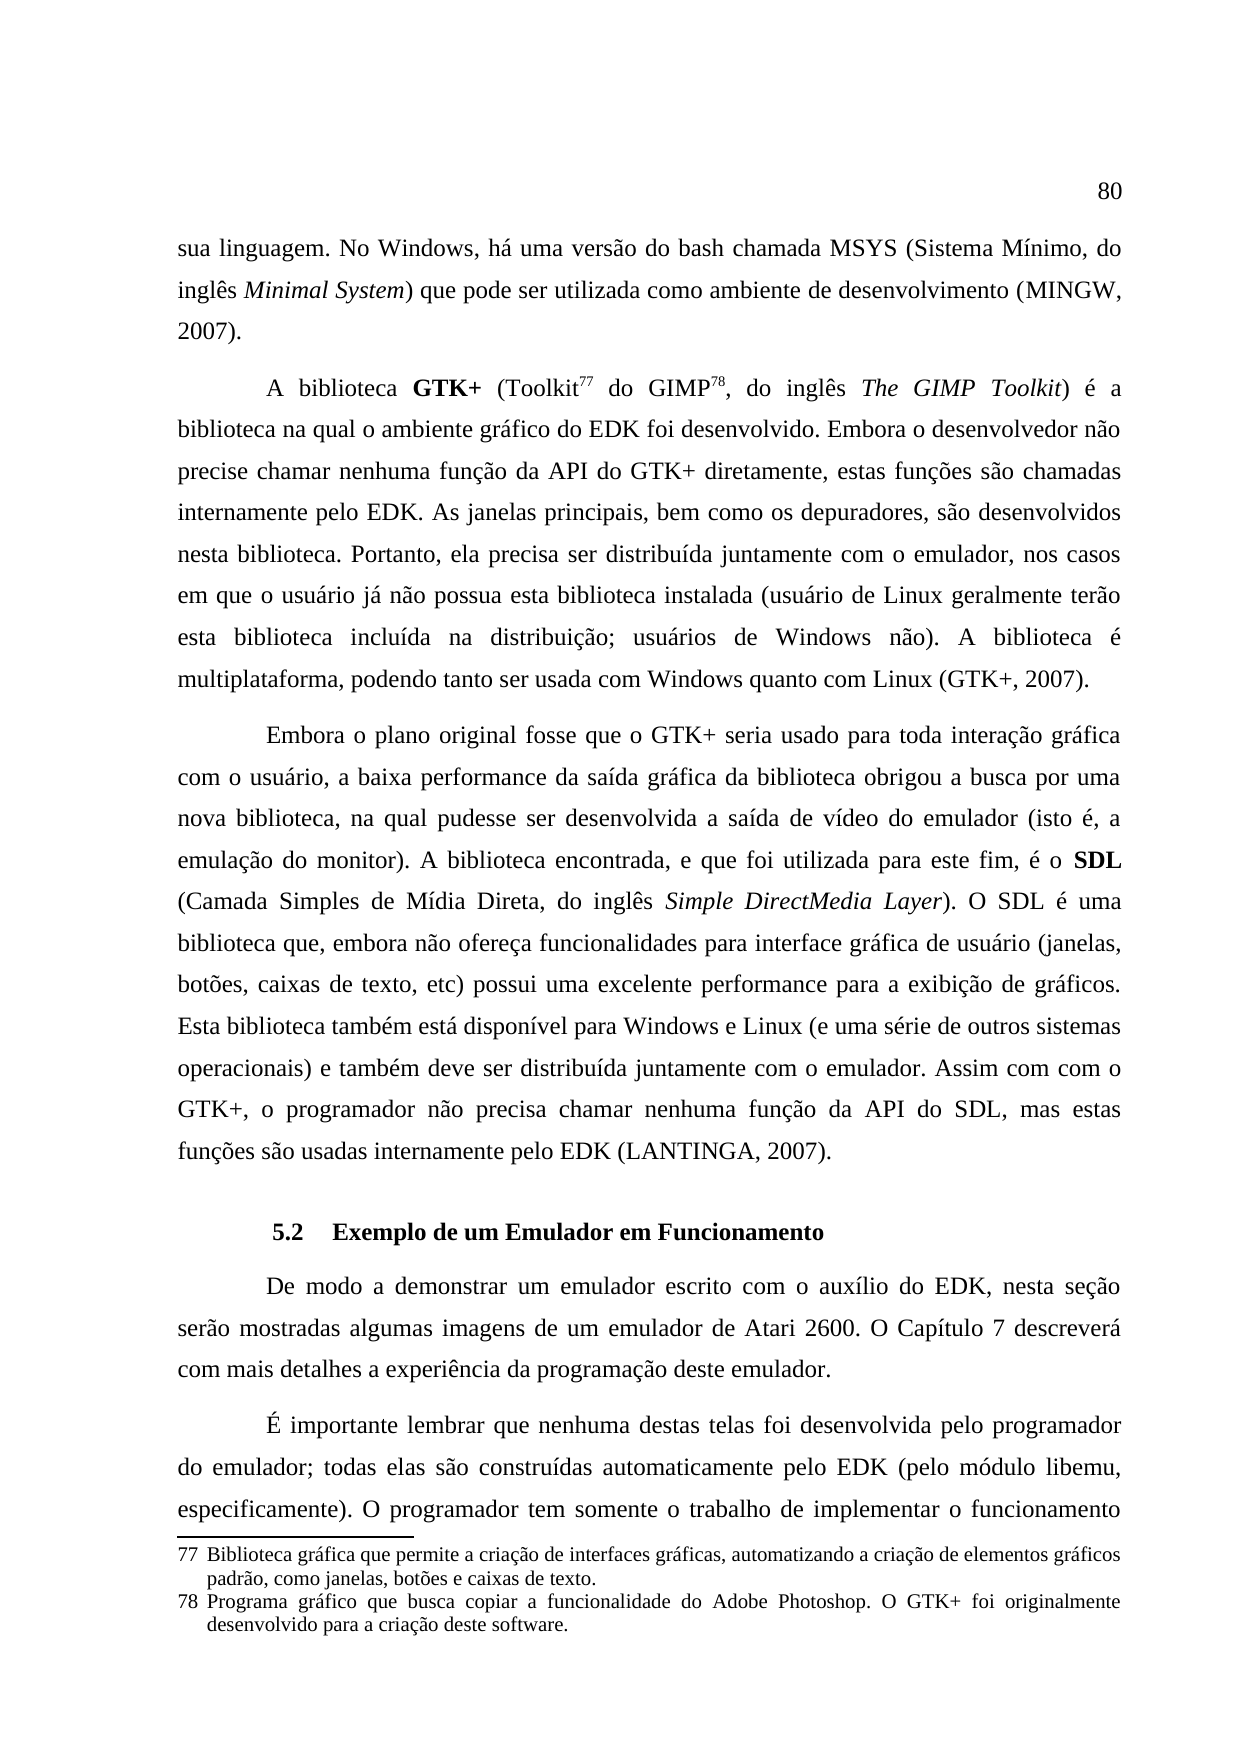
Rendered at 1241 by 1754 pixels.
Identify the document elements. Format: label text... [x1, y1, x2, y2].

text É importante lembrar que nenhuma destas telas foi desenvolvida pelo programador do emulador; todas elas são construídas automaticamente pelo EDK (pelo módulo libemu, especificamente). O programador tem somente o trabalho de implementar o funcionamento [177, 1412, 1122, 1522]
subtitle Exemplo de um Emulador em Funcionamento [177, 1218, 1122, 1246]
text A biblioteca GTK+ (Toolkit do GIMP, do inglês The GIMP Toolkit) é a biblioteca na qual o ambiente gráfico do EDK foi desenvolvido. Embora o desenvolvedor não precise chamar nenhuma função da API do GTK+ diretamente, estas funções são chamadas internamente pelo EDK. As janelas principais, bem como os depuradores, são desenvolvidos nesta biblioteca. Portanto, ela precisa ser distribuída juntamente com o emulador, nos casos em que o usuário já não possua esta biblioteca instalada (usuário de Linux geralmente terão esta biblioteca incluída na distribuição; usuários de Windows não). A biblioteca é multiplataforma, podendo tanto ser usada com Windows quanto com Linux (GTK+, 2007). [177, 374, 1122, 692]
text Embora o plano original fosse que o GTK+ seria usado para toda interação gráfica com o usuário, a baixa performance da saída gráfica da biblioteca obrigou a busca por uma nova biblioteca, na qual pudesse ser desenvolvida a saída de vídeo do emulador (isto é, a emulação do monitor). A biblioteca encontrada, e que foi utilizada para este fim, é o SDL (Camada Simples de Mídia Direta, do inglês Simple DirectMedia Layer). O SDL é uma biblioteca que, embora não ofereça funcionalidades para interface gráfica de usuário (janelas, botões, caixas de texto, etc) possui uma excelente performance para a exibição de gráficos. Esta biblioteca também está disponível para Windows e Linux (e uma série de outros sistemas operacionais) e também deve ser distribuída juntamente com o emulador. Assim com com o GTK+, o programador não precisa chamar nenhuma função da API do SDL, mas estas funções são usadas internamente pelo EDK (LANTINGA, 2007). [177, 721, 1122, 1164]
text sua linguagem. No Windows, há uma versão do bash chamada MSYS (Sistema Mínimo, do inglês Minimal System) que pode ser utilizada como ambiente de desenvolvimento (MINGW, 2007). [177, 234, 1122, 345]
text De modo a demonstrar um emulador escrito com o auxílio do EDK, nesta seção serão mostradas algumas imagens de um emulador de Atari 2600. O Capítulo 7 descreverá com mais detalhes a experiência da programação deste emulador. [177, 1272, 1122, 1383]
text Biblioteca gráfica que permite a criação de interfaces gráficas, automatizando a criação de elementos gráficos padrão, como janelas, botões e caixas de texto. [177, 1543, 1122, 1589]
text Programa gráfico que busca copiar a funcionalidade do Adobe Photoshop. O GTK+ foi originalmente desenvolvido para a criação deste software. [177, 1589, 1122, 1636]
